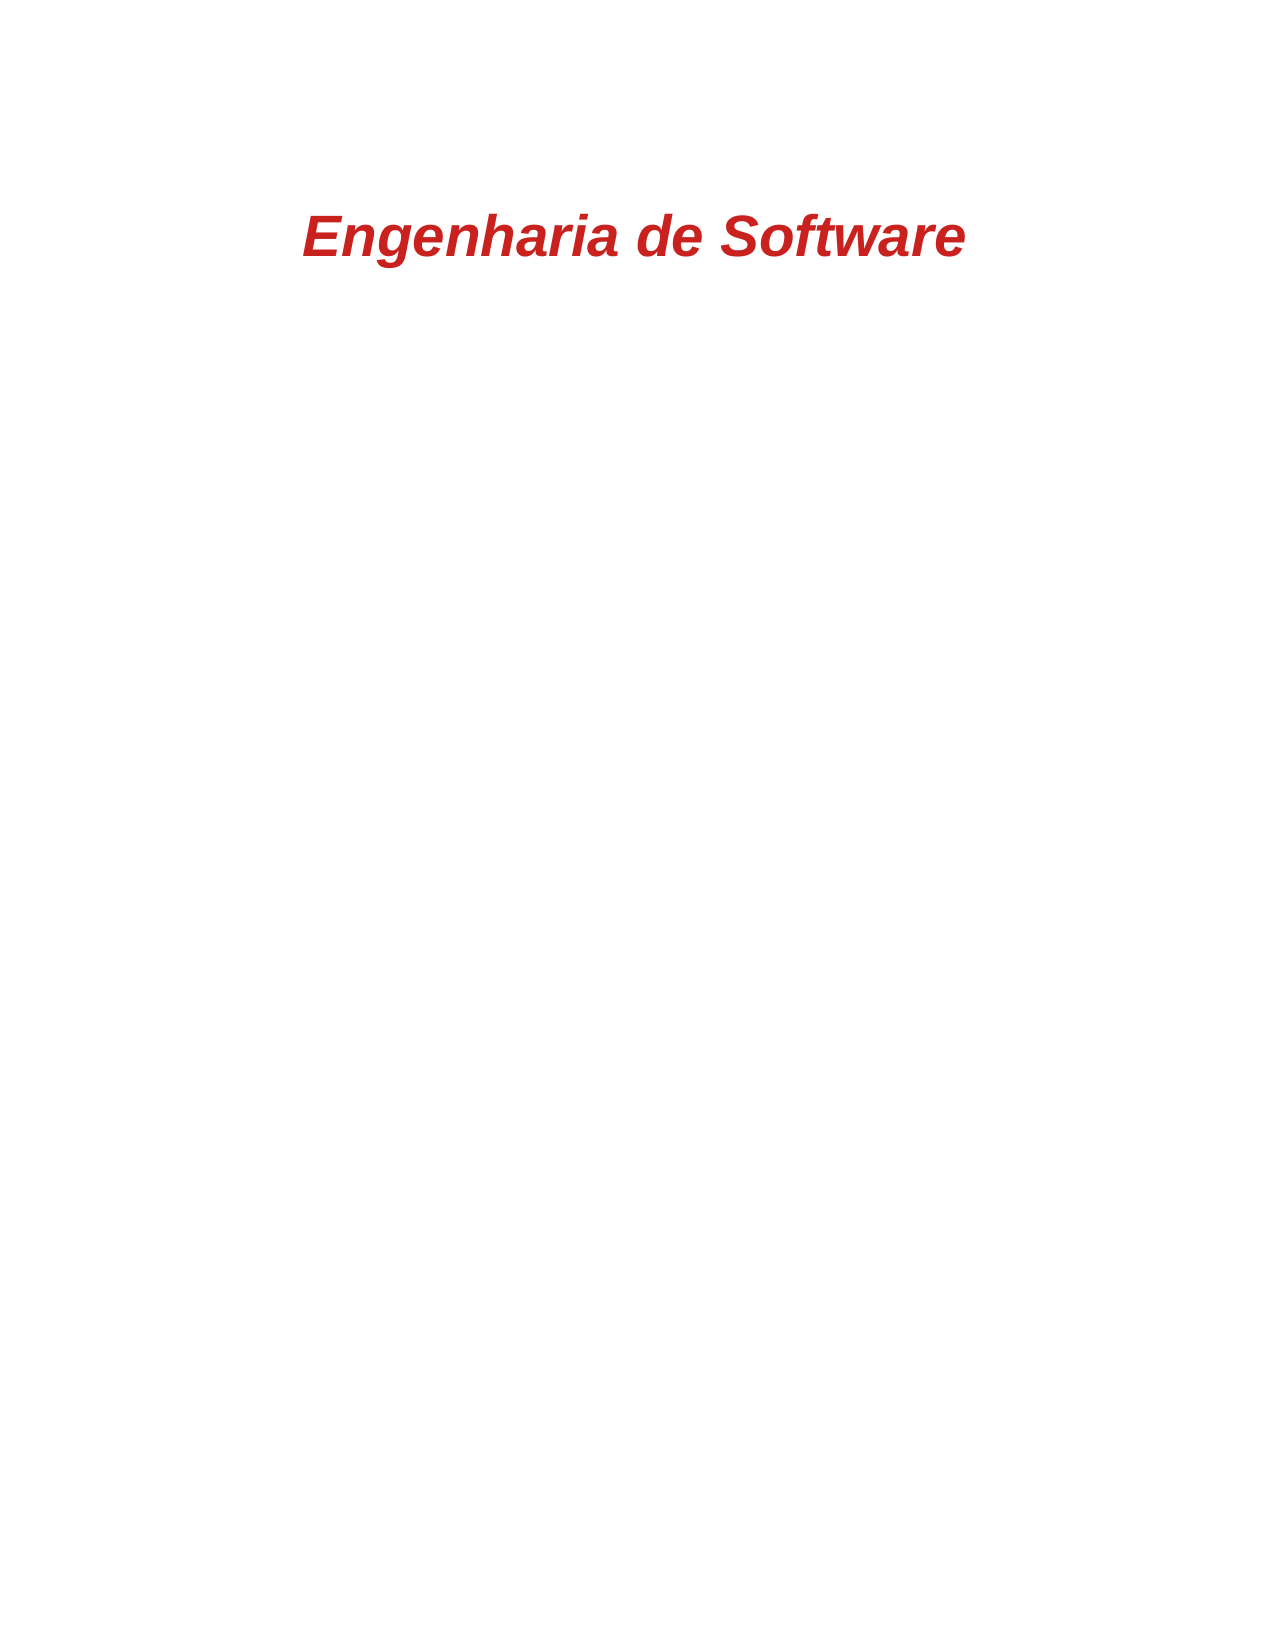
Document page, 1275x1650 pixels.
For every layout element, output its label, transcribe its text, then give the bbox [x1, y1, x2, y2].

title Engenharia de Software [118, 201, 1157, 268]
